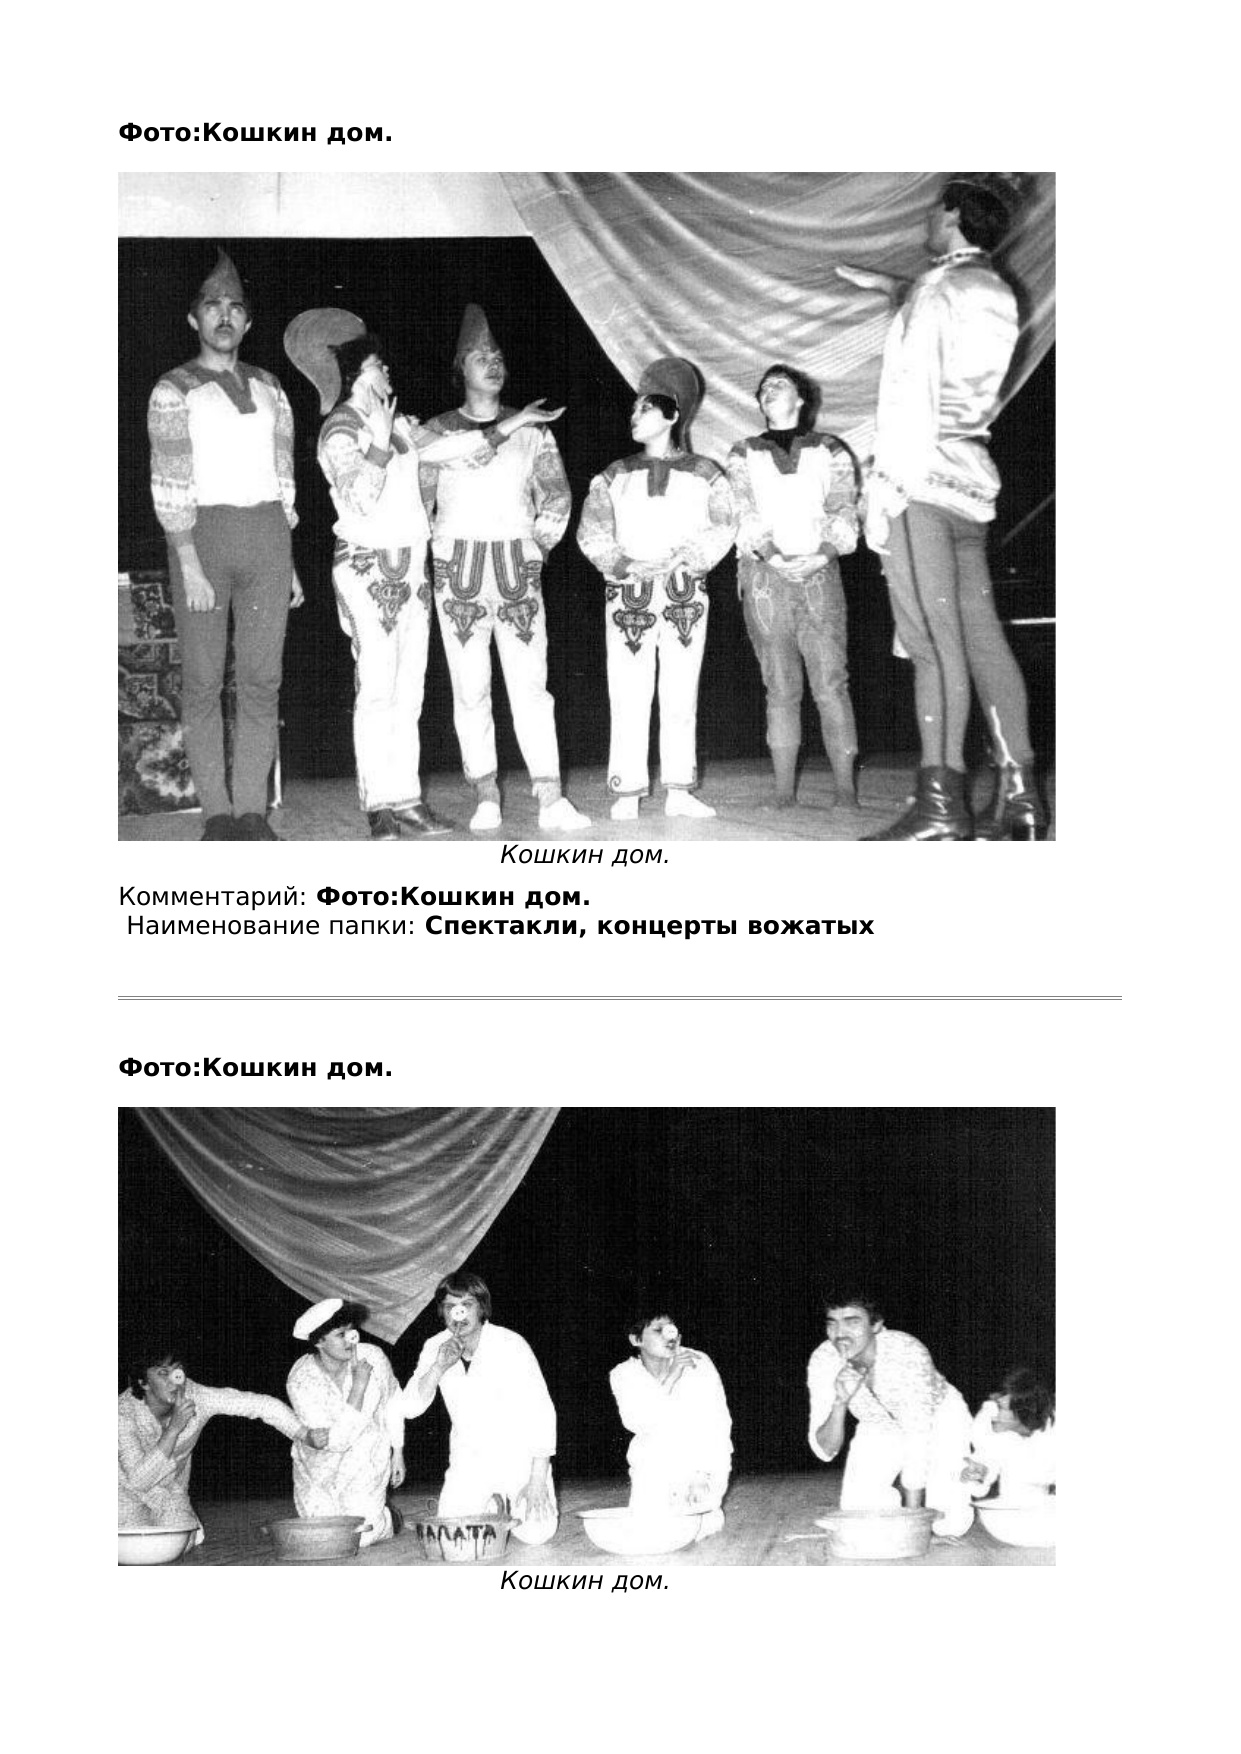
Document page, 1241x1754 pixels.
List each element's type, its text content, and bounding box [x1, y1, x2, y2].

subtitle Фото:Кошкин дом. [118, 118, 1122, 147]
text Кошкин дом. [118, 1566, 1056, 1595]
text Комментарий: Фото:Кошкин дом. Наименование папки: Спектакли, концерты вожатых [118, 882, 1122, 969]
picture [118, 1107, 1056, 1566]
picture [118, 172, 1056, 841]
text Кошкин дом. [118, 841, 1056, 869]
subtitle Фото:Кошкин дом. [118, 1053, 1122, 1082]
